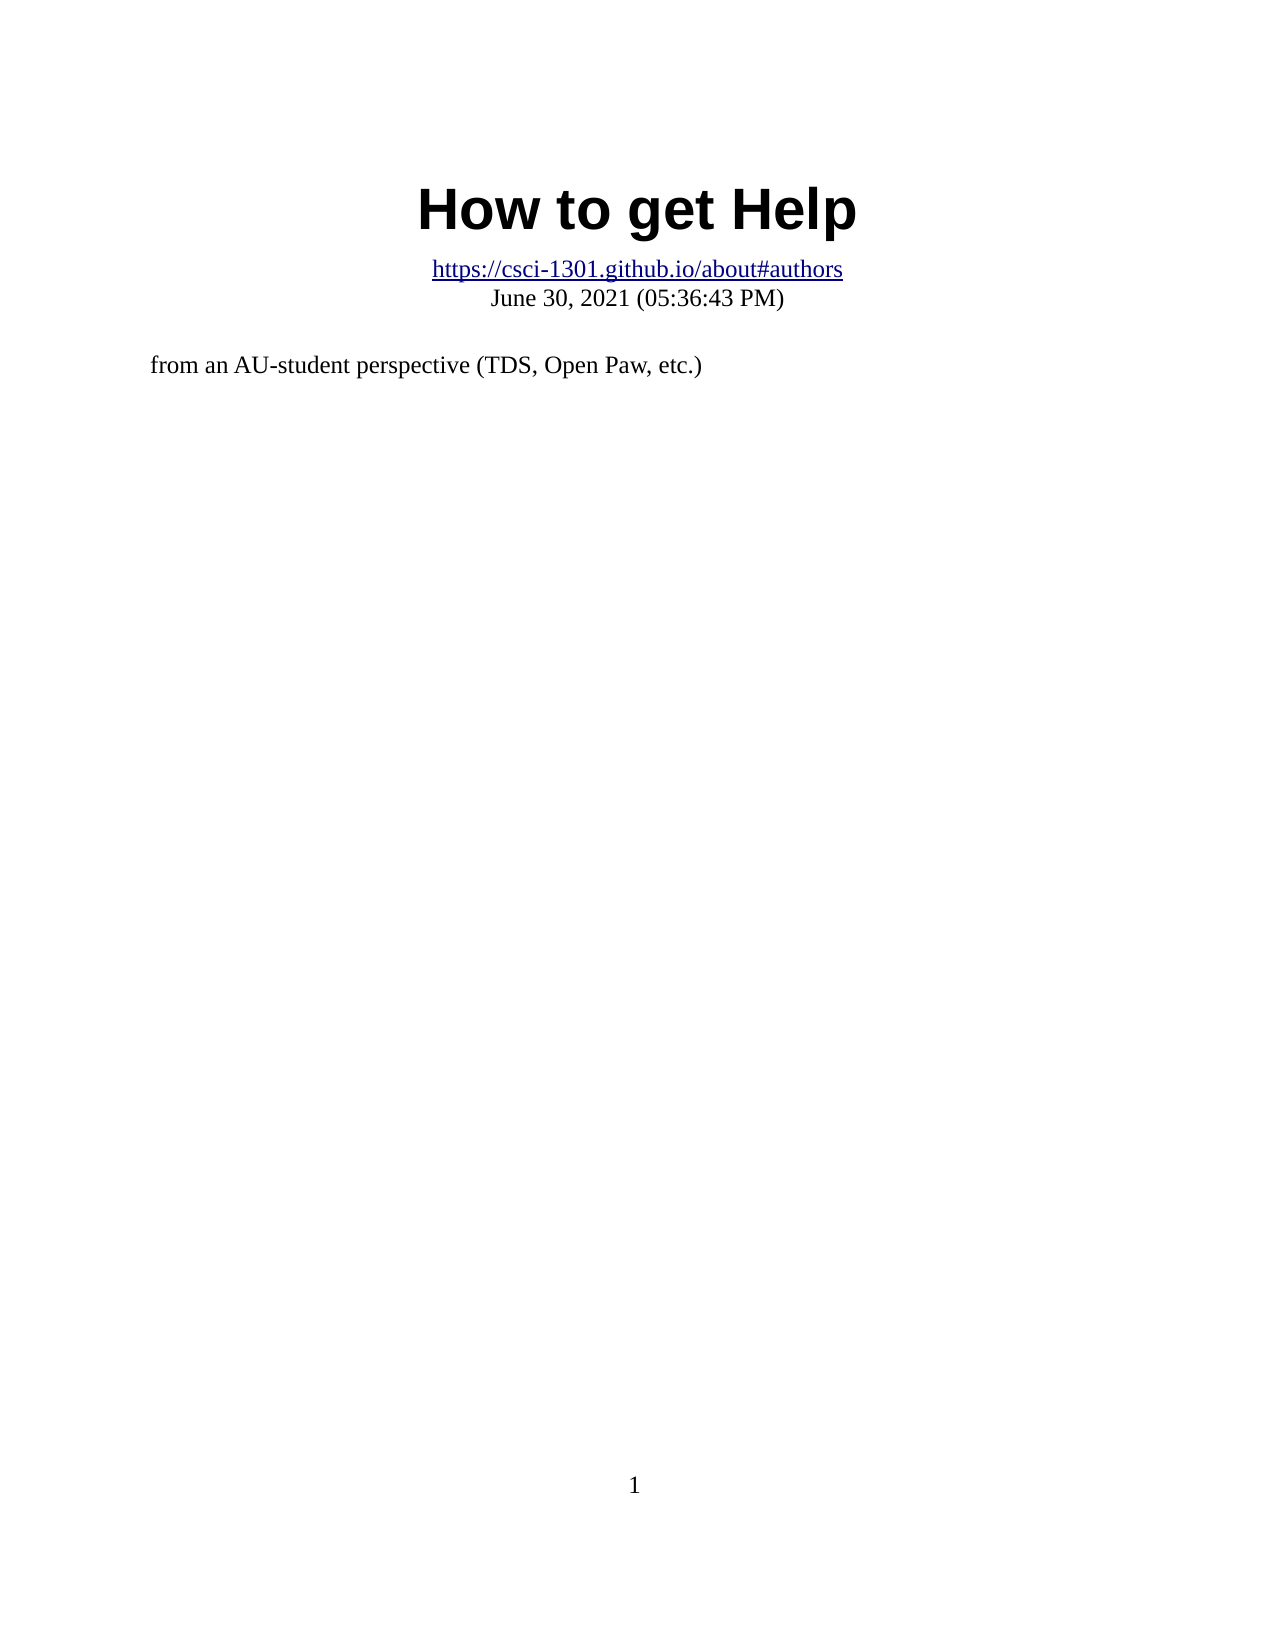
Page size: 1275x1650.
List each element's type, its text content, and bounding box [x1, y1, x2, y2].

text June 30, 2021 (05:36:43 PM) [150, 283, 1125, 312]
text from an AU-student perspective (TDS, Open Paw, etc.) [150, 350, 1125, 378]
title How to get Help [150, 175, 1125, 242]
text https://csci-1301.github.io/about#authors [150, 254, 1125, 283]
